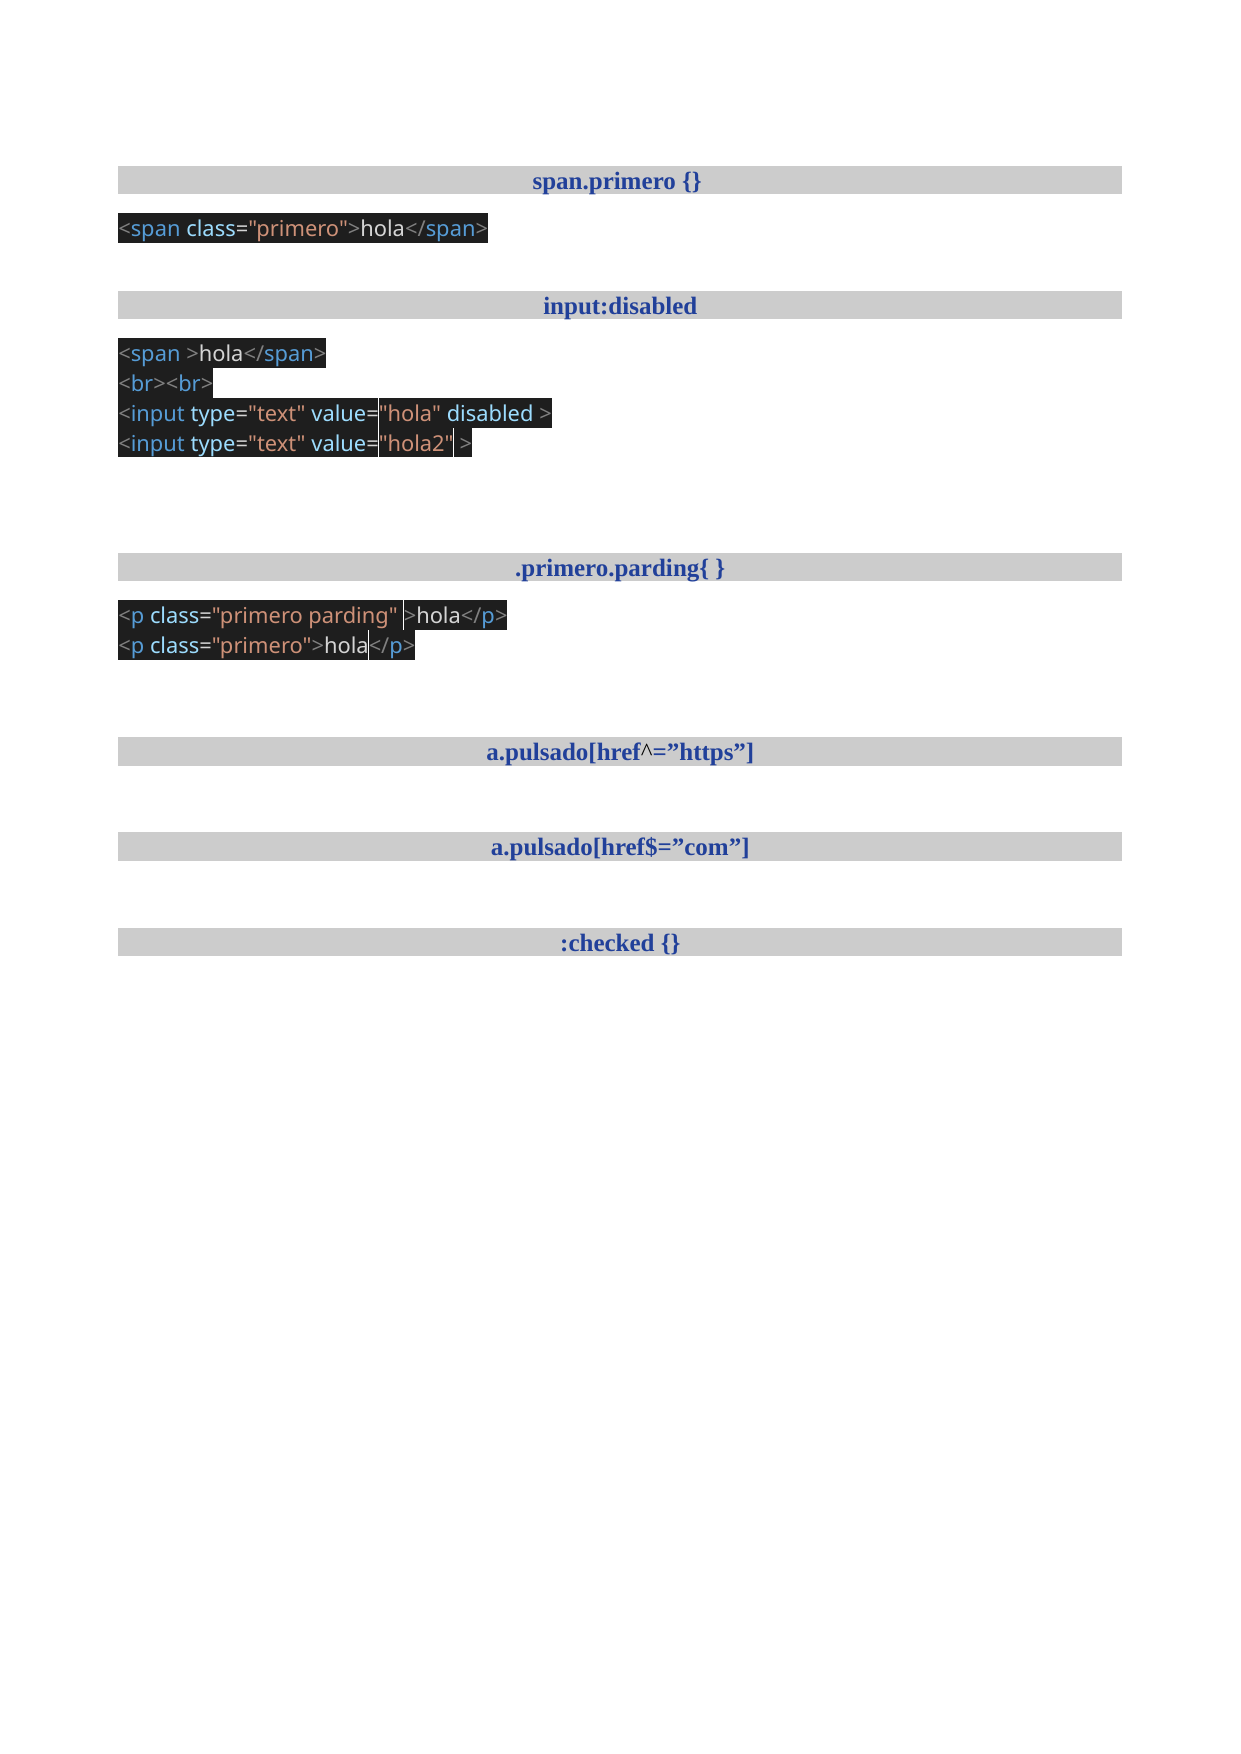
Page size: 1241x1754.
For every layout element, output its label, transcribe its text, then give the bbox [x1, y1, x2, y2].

text <p class="primero">hola</p> [118, 630, 1122, 660]
text span.primero {} [118, 166, 1122, 194]
text a.pulsado[href^=”https”] [118, 737, 1122, 766]
text <span class="primero">hola</span> [118, 213, 1122, 243]
text .primero.parding{ } [118, 553, 1122, 581]
text input:disabled [118, 291, 1122, 319]
text <br><br> [118, 368, 1122, 398]
text <input type="text" value="hola2" > [118, 428, 1122, 457]
text <span >hola</span> [118, 338, 1122, 368]
text <p class="primero parding" >hola</p> [118, 600, 1122, 630]
text a.pulsado[href$=”com”] [118, 832, 1122, 861]
text :checked {} [118, 928, 1122, 956]
text <input type="text" value="hola" disabled > [118, 398, 1122, 428]
